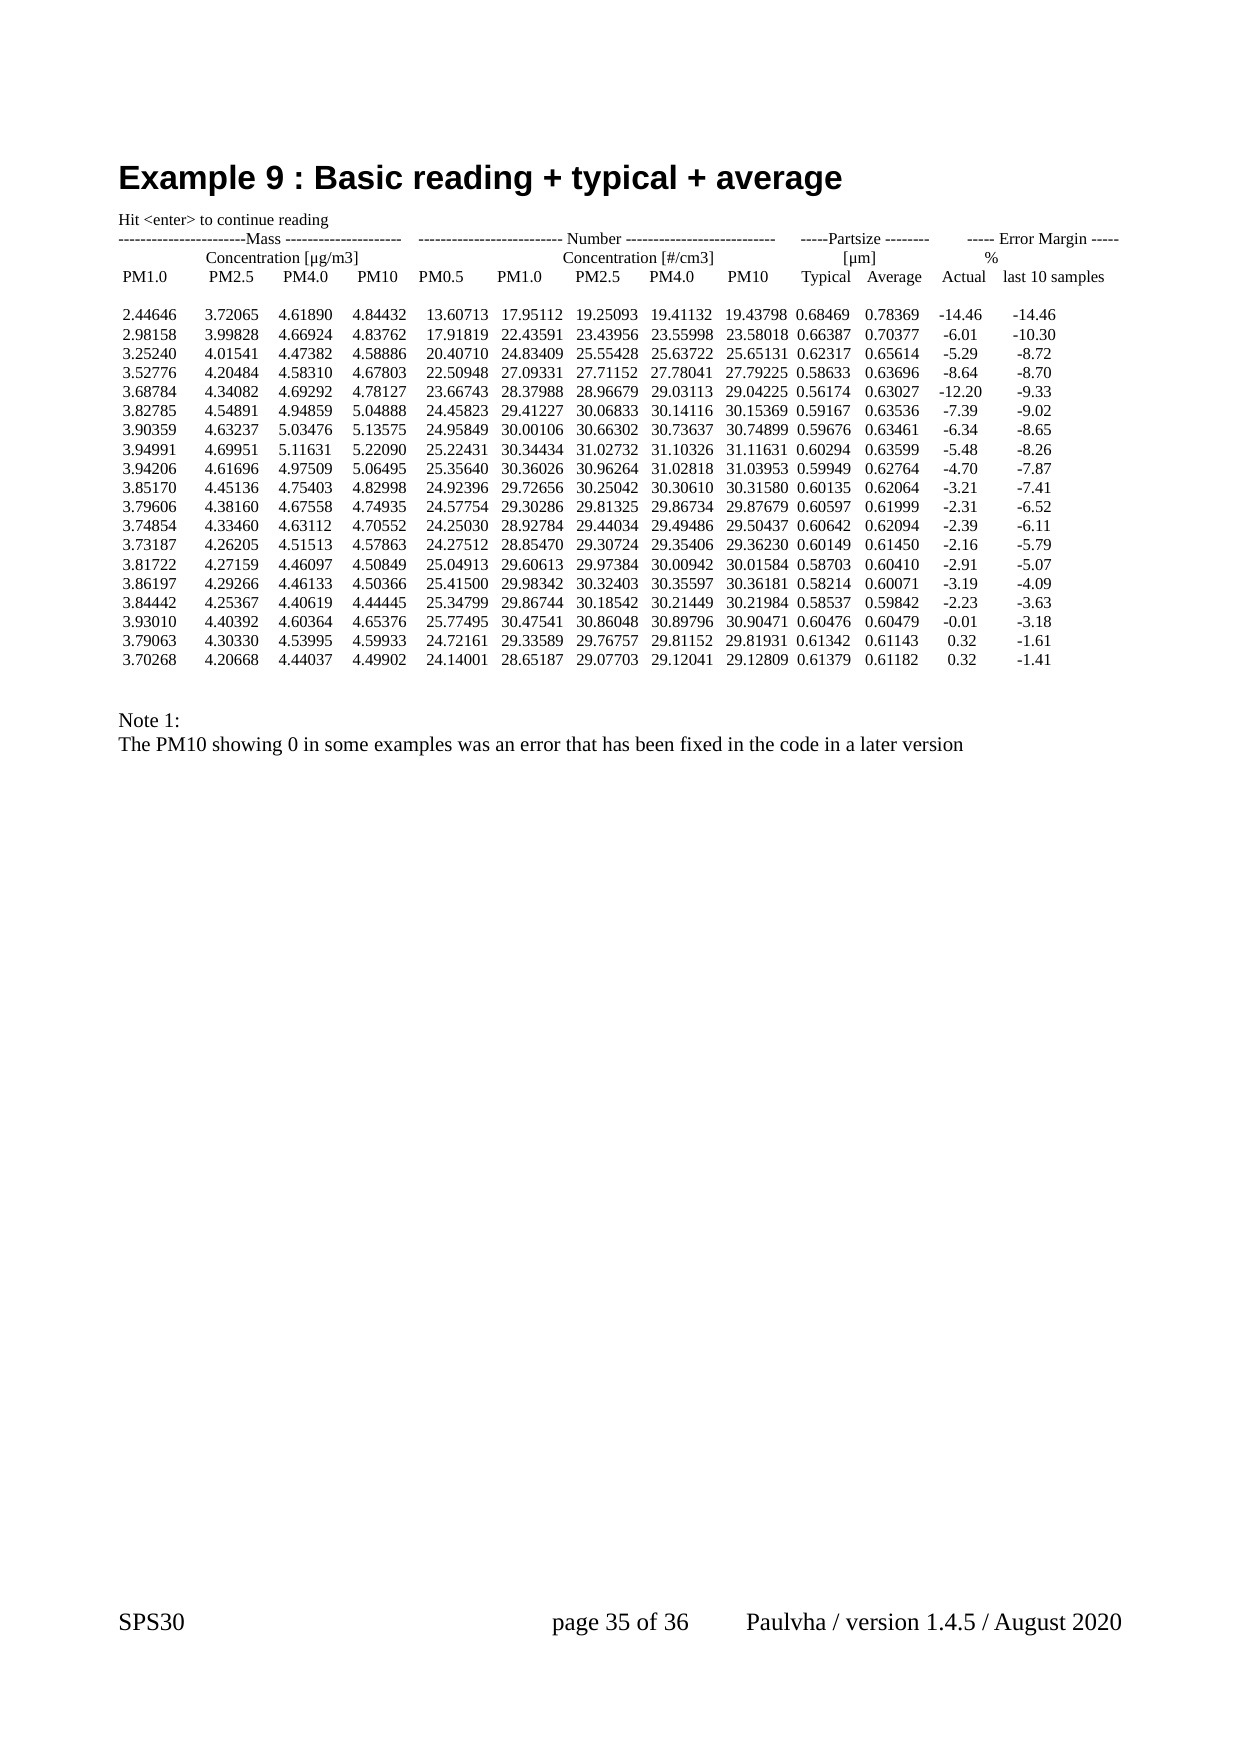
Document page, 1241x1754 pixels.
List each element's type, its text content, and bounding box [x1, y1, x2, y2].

text 3.86197 4.29266 4.46133 4.50366 25.41500 29.98342 30.32403 30.35597 30.36181 0.58214 0.60071 -3.19 -4.09 [118, 573, 1122, 593]
text 2.44646 3.72065 4.61890 4.84432 13.60713 17.95112 19.25093 19.41132 19.43798 0.68469 0.78369 -14.46 -14.46 [118, 305, 1122, 324]
text 3.74854 4.33460 4.63112 4.70552 24.25030 28.92784 29.44034 29.49486 29.50437 0.60642 0.62094 -2.39 -6.11 [118, 516, 1122, 535]
text 3.84442 4.25367 4.40619 4.44445 25.34799 29.86744 30.18542 30.21449 30.21984 0.58537 0.59842 -2.23 -3.63 [118, 593, 1122, 612]
text 3.73187 4.26205 4.51513 4.57863 24.27512 28.85470 29.30724 29.35406 29.36230 0.60149 0.61450 -2.16 -5.79 [118, 535, 1122, 554]
text 3.25240 4.01541 4.47382 4.58886 20.40710 24.83409 25.55428 25.63722 25.65131 0.62317 0.65614 -5.29 -8.72 [118, 343, 1122, 363]
text -----------------------Mass --------------------- -------------------------- Number --------------------------- -----Partsize -------- ----- Error Margin ----- [118, 228, 1122, 248]
text 3.94206 4.61696 4.97509 5.06495 25.35640 30.36026 30.96264 31.02818 31.03953 0.59949 0.62764 -4.70 -7.87 [118, 458, 1122, 478]
text PM1.0 PM2.5 PM4.0 PM10 PM0.5 PM1.0 PM2.5 PM4.0 PM10 Typical Average Actual last 10 samples [118, 267, 1122, 286]
text 3.81722 4.27159 4.46097 4.50849 25.04913 29.60613 29.97384 30.00942 30.01584 0.58703 0.60410 -2.91 -5.07 [118, 554, 1122, 573]
text 2.98158 3.99828 4.66924 4.83762 17.91819 22.43591 23.43956 23.55998 23.58018 0.66387 0.70377 -6.01 -10.30 [118, 324, 1122, 343]
text Hit <enter> to continue reading [118, 209, 1122, 228]
text 3.93010 4.40392 4.60364 4.65376 25.77495 30.47541 30.86048 30.89796 30.90471 0.60476 0.60479 -0.01 -3.18 [118, 612, 1122, 631]
text Concentration [μg/m3] Concentration [#/cm3] [μm] % [118, 248, 1122, 267]
text 3.68784 4.34082 4.69292 4.78127 23.66743 28.37988 28.96679 29.03113 29.04225 0.56174 0.63027 -12.20 -9.33 [118, 382, 1122, 401]
subtitle Example 9 : Basic reading + typical + average [118, 158, 1122, 197]
text 3.70268 4.20668 4.44037 4.49902 24.14001 28.65187 29.07703 29.12041 29.12809 0.61379 0.61182 0.32 -1.41 [118, 650, 1122, 669]
text 3.79063 4.30330 4.53995 4.59933 24.72161 29.33589 29.76757 29.81152 29.81931 0.61342 0.61143 0.32 -1.61 [118, 631, 1122, 650]
text Note 1: [118, 708, 1122, 732]
text 3.52776 4.20484 4.58310 4.67803 22.50948 27.09331 27.71152 27.78041 27.79225 0.58633 0.63696 -8.64 -8.70 [118, 363, 1122, 382]
text 3.79606 4.38160 4.67558 4.74935 24.57754 29.30286 29.81325 29.86734 29.87679 0.60597 0.61999 -2.31 -6.52 [118, 497, 1122, 516]
text The PM10 showing 0 in some examples was an error that has been fixed in the code in a later version [118, 732, 1122, 756]
text 3.94991 4.69951 5.11631 5.22090 25.22431 30.34434 31.02732 31.10326 31.11631 0.60294 0.63599 -5.48 -8.26 [118, 439, 1122, 458]
text 3.82785 4.54891 4.94859 5.04888 24.45823 29.41227 30.06833 30.14116 30.15369 0.59167 0.63536 -7.39 -9.02 [118, 401, 1122, 420]
text 3.85170 4.45136 4.75403 4.82998 24.92396 29.72656 30.25042 30.30610 30.31580 0.60135 0.62064 -3.21 -7.41 [118, 478, 1122, 497]
text 3.90359 4.63237 5.03476 5.13575 24.95849 30.00106 30.66302 30.73637 30.74899 0.59676 0.63461 -6.34 -8.65 [118, 420, 1122, 439]
